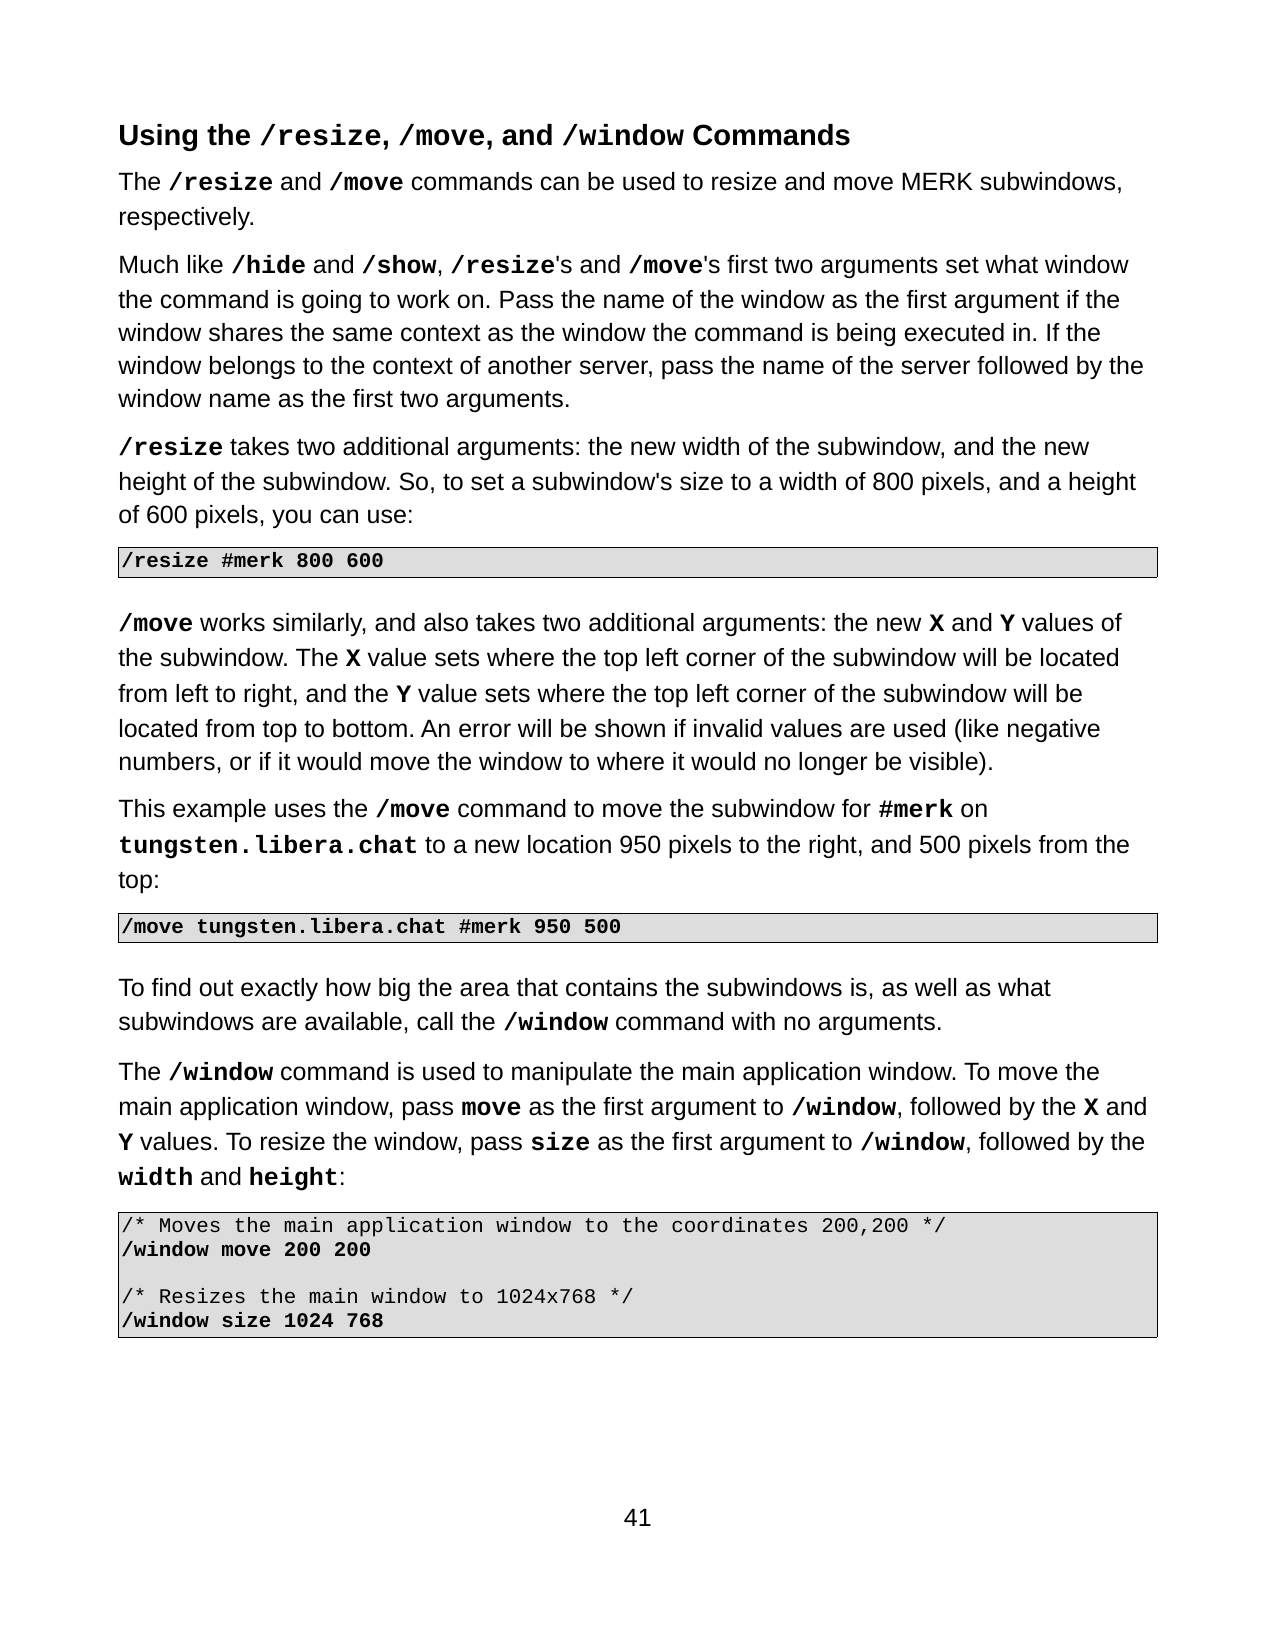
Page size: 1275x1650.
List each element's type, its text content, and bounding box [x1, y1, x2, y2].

table_header /resize #merk 800 600 [119, 548, 1157, 577]
table_header /* Moves the main application window to the coordinates 200,200 */ /window move 200 200 /* Resizes the main window to 1024x768 */ /window size 1024 768 [119, 1213, 1157, 1337]
subtitle Using the /resize, /move, and /window Commands [118, 118, 1157, 154]
text /resize takes two additional arguments: the new width of the subwindow, and the new height of the subwindow. So, to set a subwindow's size to a width of 800 pixels, and a height of 600 pixels, you can use: [118, 431, 1157, 528]
text The /resize and /move commands can be used to resize and move MERK subwindows, respectively. [118, 167, 1157, 231]
text The /window command is used to manipulate the main application window. To move the main application window, pass move as the first argument to /window, followed by the X and Y values. To resize the window, pass size as the first argument to /window, followed by the width and height: [118, 1057, 1157, 1193]
text This example uses the /move command to move the subwindow for #merk on tungsten.libera.chat to a new location 950 pixels to the right, and 500 pixels from the top: [118, 794, 1157, 894]
text /move works similarly, and also takes two additional arguments: the new X and Y values of the subwindow. The X value sets where the top left corner of the subwindow will be located from left to right, and the Y value sets where the top left corner of the subwindow will be located from top to bottom. An error will be shown if invalid values are used (like negative numbers, or if it would move the window to where it would no longer be visible). [118, 608, 1157, 776]
text Much like /hide and /show, /resize's and /move's first two arguments set what window the command is going to work on. Pass the name of the window as the first argument if the window shares the same context as the window the command is being executed in. If the window belongs to the context of another server, pass the name of the server followed by the window name as the first two arguments. [118, 249, 1157, 413]
table_header /move tungsten.libera.chat #merk 950 500 [119, 914, 1157, 942]
text To find out exactly how big the area that contains the subwindows is, as well as what subwindows are available, call the /window command with no arguments. [118, 973, 1157, 1037]
